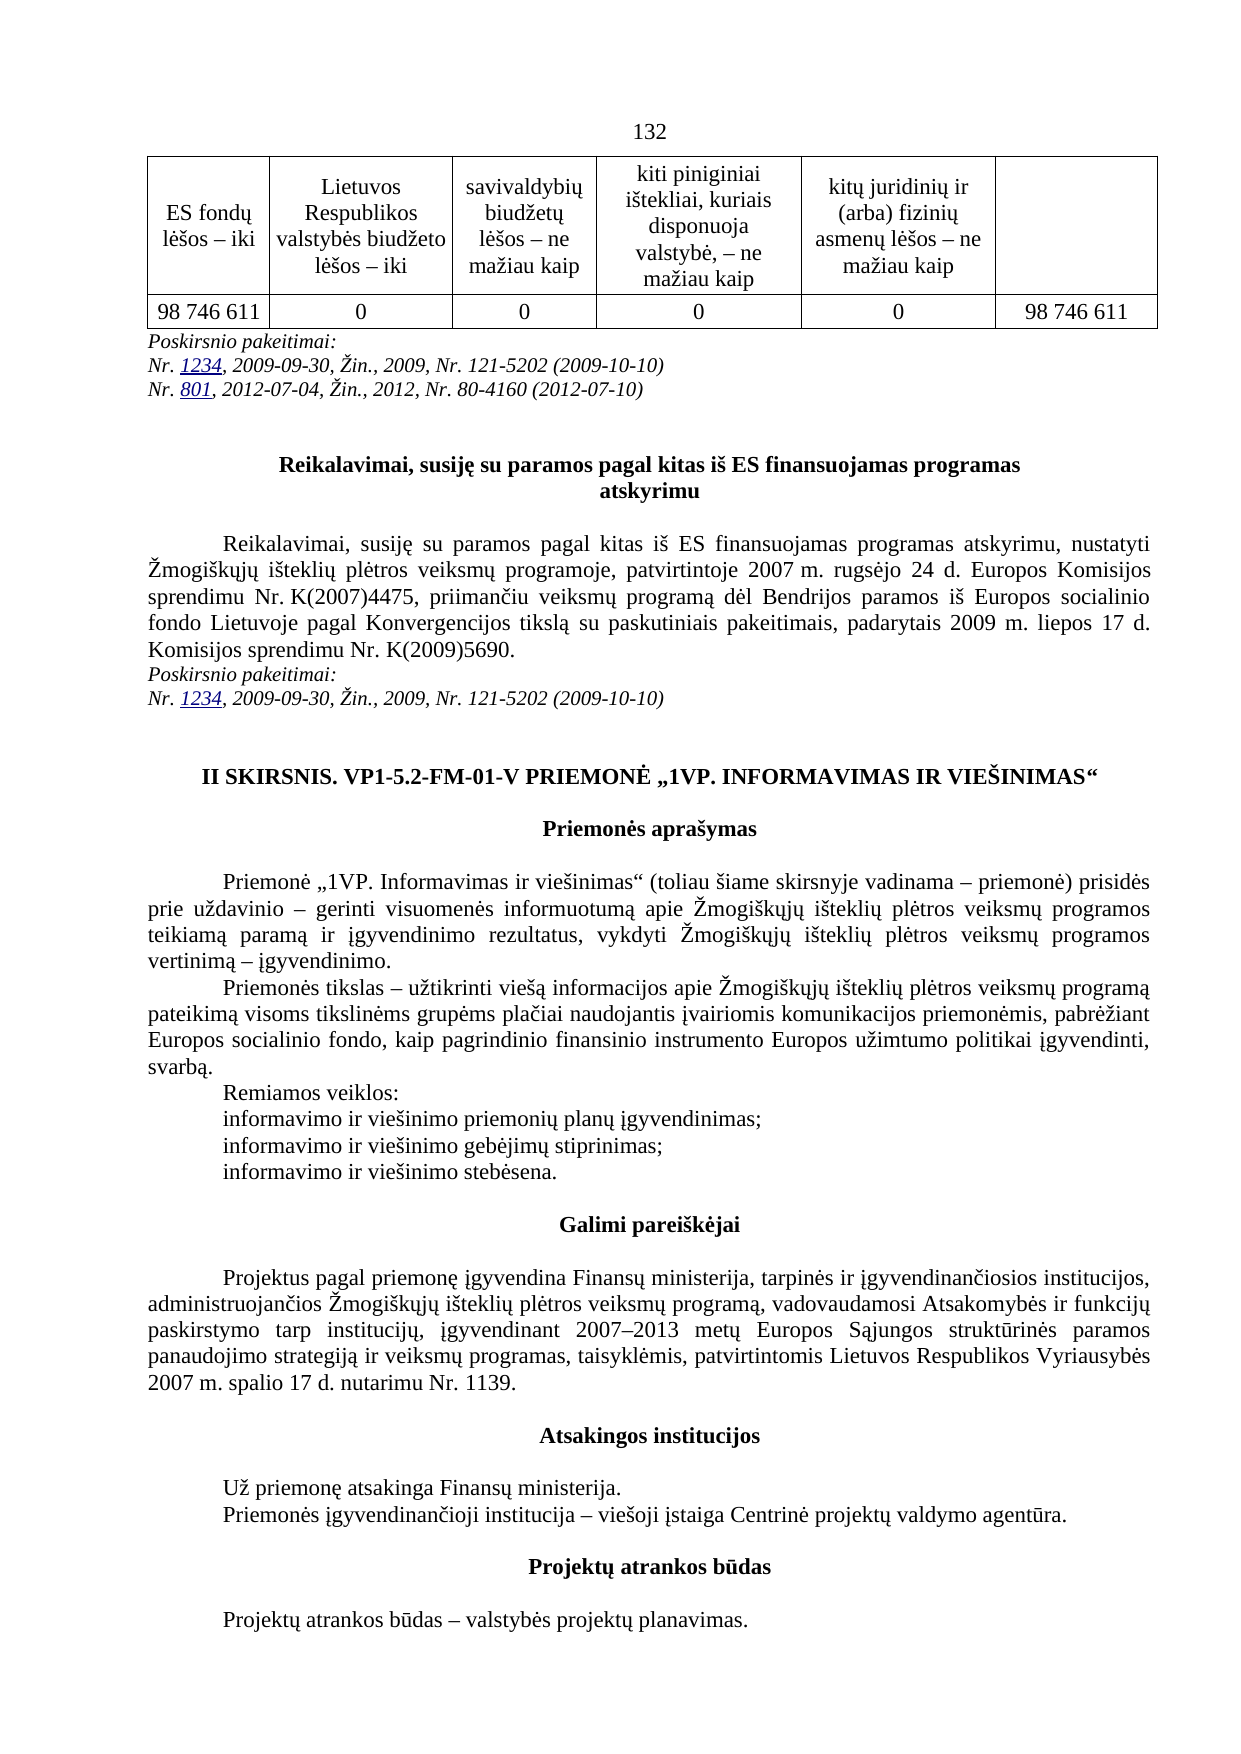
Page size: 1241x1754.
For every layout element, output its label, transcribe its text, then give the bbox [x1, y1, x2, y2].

table_cell 0 [802, 295, 995, 327]
table_cell 0 [453, 295, 596, 327]
table_cell ES fondų lėšos – iki [148, 157, 269, 294]
text Priemonės įgyvendinančioji institucija – viešoji įstaiga Centrinė projektų valdymo agentūra. [148, 1501, 1152, 1527]
text Galimi pareiškėjai [148, 1211, 1152, 1237]
text Nr. 1234, 2009-09-30, Žin., 2009, Nr. 121-5202 (2009-10-10) [148, 686, 1152, 710]
table_cell 0 [270, 295, 452, 327]
table_cell savivaldybių biudžetų lėšos – ne mažiau kaip [453, 157, 596, 294]
text Projektų atrankos būdas [148, 1553, 1152, 1580]
text informavimo ir viešinimo stebėsena. [148, 1158, 1152, 1184]
text Už priemonę atsakinga Finansų ministerija. [148, 1474, 1152, 1501]
text Remiamos veiklos: [148, 1079, 1152, 1105]
text Projektų atrankos būdas – valstybės projektų planavimas. [148, 1606, 1152, 1632]
text Reikalavimai, susiję su paramos pagal kitas iš ES finansuojamas programas atskyrimu, nustatyti Žmogiškųjų išteklių plėtros veiksmų programoje, patvirtintoje 2007 m. rugsėjo 24 d. Europos Komisijos sprendimu Nr. K(2007)4475, priimančiu veiksmų programą dėl Bendrijos paramos iš Europos socialinio fondo Lietuvoje pagal Konvergencijos tikslą su paskutiniais pakeitimais, padarytais 2009 m. liepos 17 d. Komisijos sprendimu Nr. K(2009)5690. [148, 530, 1152, 662]
table_cell kiti piniginiai ištekliai, kuriais disponuoja valstybė, – ne mažiau kaip [597, 157, 801, 294]
table_cell Lietuvos Respublikos valstybės biudžeto lėšos – iki [270, 157, 452, 294]
text Priemonė „1VP. Informavimas ir viešinimas“ (toliau šiame skirsnyje vadinama – priemonė) prisidės prie uždavinio – gerinti visuomenės informuotumą apie Žmogiškųjų išteklių plėtros veiksmų programos teikiamą paramą ir įgyvendinimo rezultatus, vykdyti Žmogiškųjų išteklių plėtros veiksmų programos vertinimą – įgyvendinimo. [148, 868, 1152, 974]
subtitle II SKIRSNIS. VP1-5.2-FM-01-V PRIEMONĖ „1VP. Informavimas ir viešinimas“ [148, 763, 1152, 789]
table_cell 0 [597, 295, 801, 327]
text informavimo ir viešinimo priemonių planų įgyvendinimas; [148, 1105, 1152, 1132]
text Poskirsnio pakeitimai: [148, 329, 1152, 353]
table_cell 98 746 611 [996, 295, 1157, 327]
table_header [996, 157, 1157, 294]
text Priemonės aprašymas [148, 816, 1152, 842]
table_cell 98 746 611 [148, 295, 269, 327]
text Priemonės tikslas – užtikrinti viešą informacijos apie Žmogiškųjų išteklių plėtros veiksmų programą pateikimą visoms tikslinėms grupėms plačiai naudojantis įvairiomis komunikacijos priemonėmis, pabrėžiant Europos socialinio fondo, kaip pagrindinio finansinio instrumento Europos užimtumo politikai įgyvendinti, svarbą. [148, 974, 1152, 1079]
text Projektus pagal priemonę įgyvendina Finansų ministerija, tarpinės ir įgyvendinančiosios institucijos, administruojančios Žmogiškųjų išteklių plėtros veiksmų programą, vadovaudamosi Atsakomybės ir funkcijų paskirstymo tarp institucijų, įgyvendinant 2007–2013 metų Europos Sąjungos struktūrinės paramos panaudojimo strategiją ir veiksmų programas, taisyklėmis, patvirtintomis Lietuvos Respublikos Vyriausybės 2007 m. spalio 17 d. nutarimu Nr. 1139. [148, 1263, 1152, 1395]
text Nr. 1234, 2009-09-30, Žin., 2009, Nr. 121-5202 (2009-10-10) [148, 353, 1152, 377]
table_cell kitų juridinių ir (arba) fizinių asmenų lėšos – ne mažiau kaip [802, 157, 995, 294]
text Reikalavimai, susiję su paramos pagal kitas iš ES finansuojamas programas atskyrimu [148, 451, 1152, 504]
text informavimo ir viešinimo gebėjimų stiprinimas; [148, 1132, 1152, 1158]
text Atsakingos institucijos [148, 1422, 1152, 1448]
text Nr. 801, 2012-07-04, Žin., 2012, Nr. 80-4160 (2012-07-10) [148, 377, 1152, 401]
text Poskirsnio pakeitimai: [148, 662, 1152, 686]
